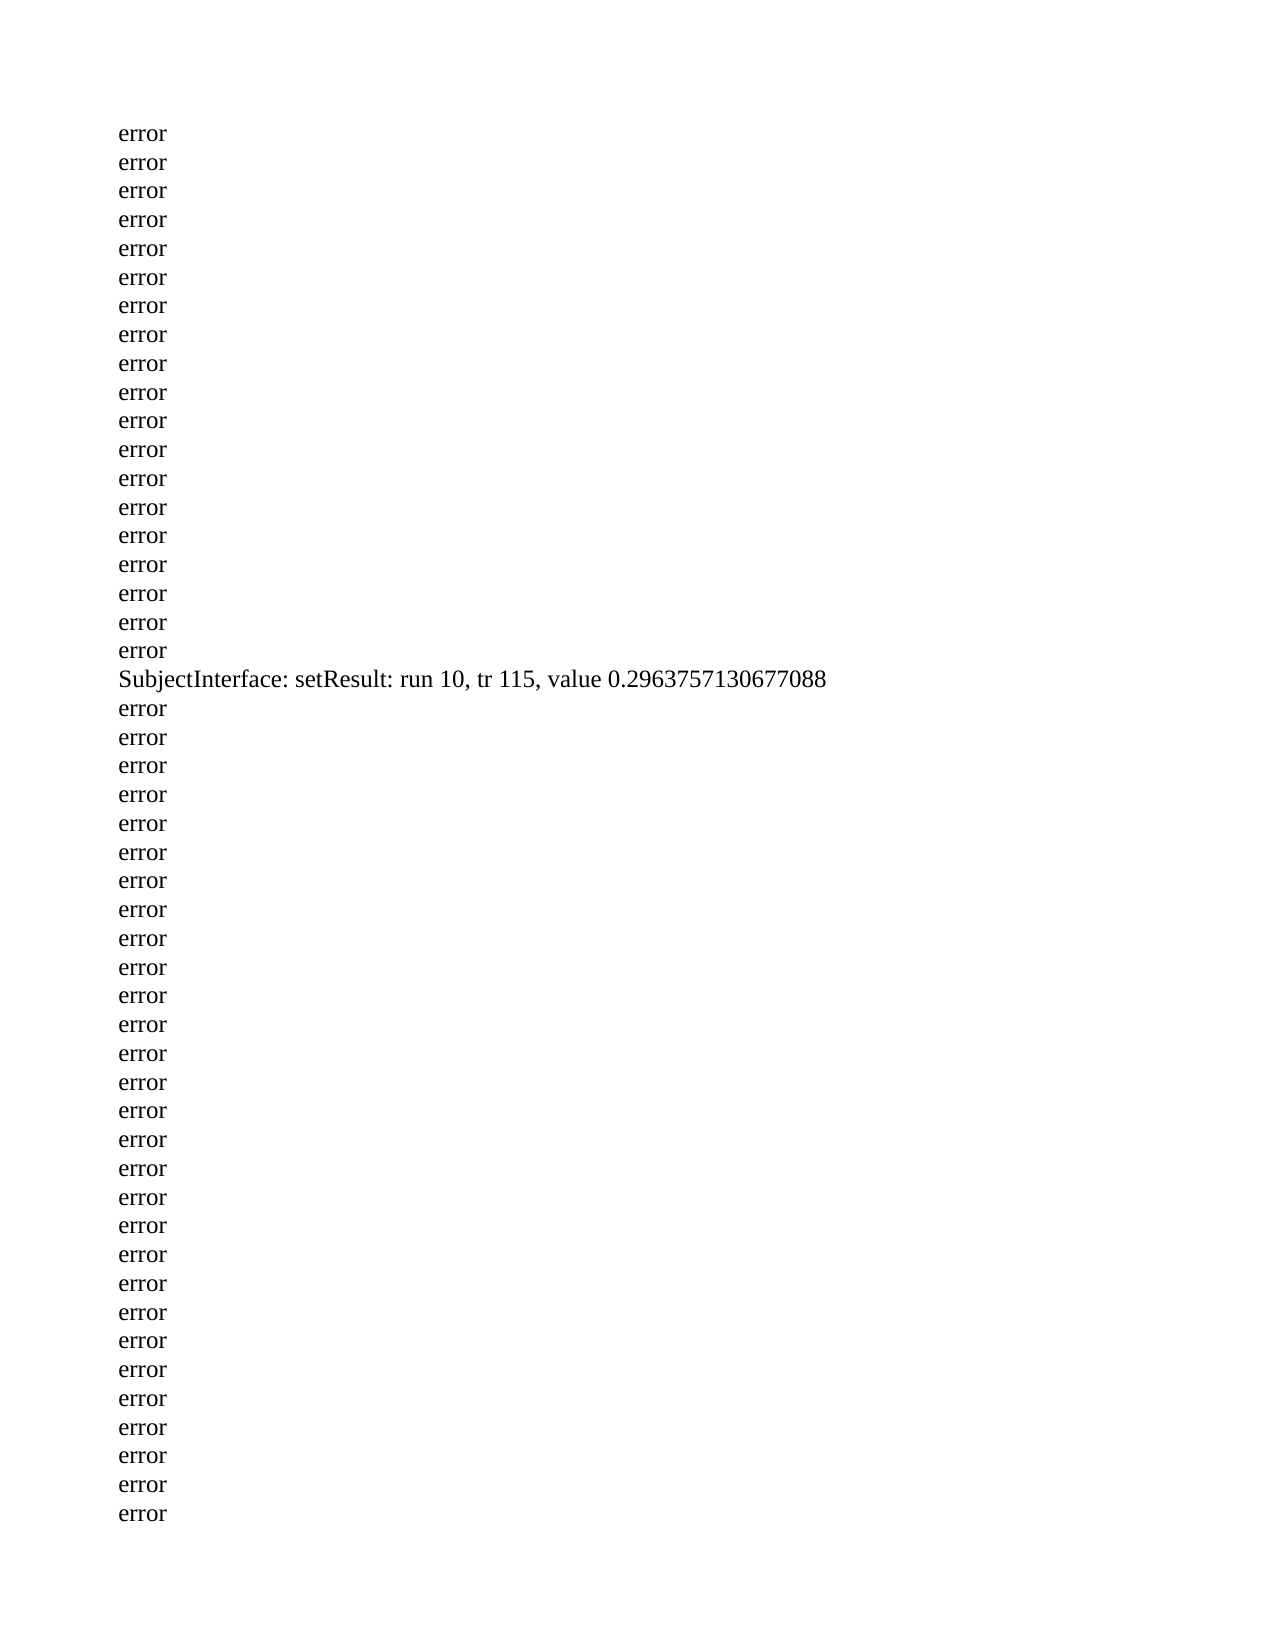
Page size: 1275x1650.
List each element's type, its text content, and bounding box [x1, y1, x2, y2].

text error [118, 1469, 1157, 1498]
text error [118, 319, 1157, 348]
text error [118, 492, 1157, 521]
text error [118, 607, 1157, 636]
text error [118, 894, 1157, 923]
text error [118, 233, 1157, 262]
text error [118, 463, 1157, 492]
text error [118, 1096, 1157, 1124]
text error [118, 1354, 1157, 1383]
text error [118, 578, 1157, 607]
text error [118, 636, 1157, 664]
text error [118, 176, 1157, 204]
text error [118, 549, 1157, 578]
text error [118, 866, 1157, 894]
text error [118, 1067, 1157, 1096]
text error [118, 1211, 1157, 1239]
text error [118, 521, 1157, 549]
text error [118, 779, 1157, 808]
text error [118, 1297, 1157, 1326]
text error [118, 693, 1157, 722]
text error [118, 204, 1157, 233]
text SubjectInterface: setResult: run 10, tr 115, value 0.2963757130677088 [118, 664, 1157, 693]
text error [118, 751, 1157, 779]
text error [118, 147, 1157, 176]
text error [118, 348, 1157, 377]
text error [118, 291, 1157, 319]
text error [118, 1498, 1157, 1527]
text error [118, 837, 1157, 866]
text error [118, 1153, 1157, 1182]
text error [118, 923, 1157, 952]
text error [118, 981, 1157, 1009]
text error [118, 118, 1157, 147]
text error [118, 722, 1157, 751]
text error [118, 262, 1157, 291]
text error [118, 808, 1157, 837]
text error [118, 1239, 1157, 1268]
text error [118, 434, 1157, 463]
text error [118, 1038, 1157, 1067]
text error [118, 1124, 1157, 1153]
text error [118, 1441, 1157, 1469]
text error [118, 1268, 1157, 1297]
text error [118, 1182, 1157, 1211]
text error [118, 1326, 1157, 1354]
text error [118, 377, 1157, 406]
text error [118, 1383, 1157, 1412]
text error [118, 1412, 1157, 1441]
text error [118, 406, 1157, 434]
text error [118, 1009, 1157, 1038]
text error [118, 952, 1157, 981]
